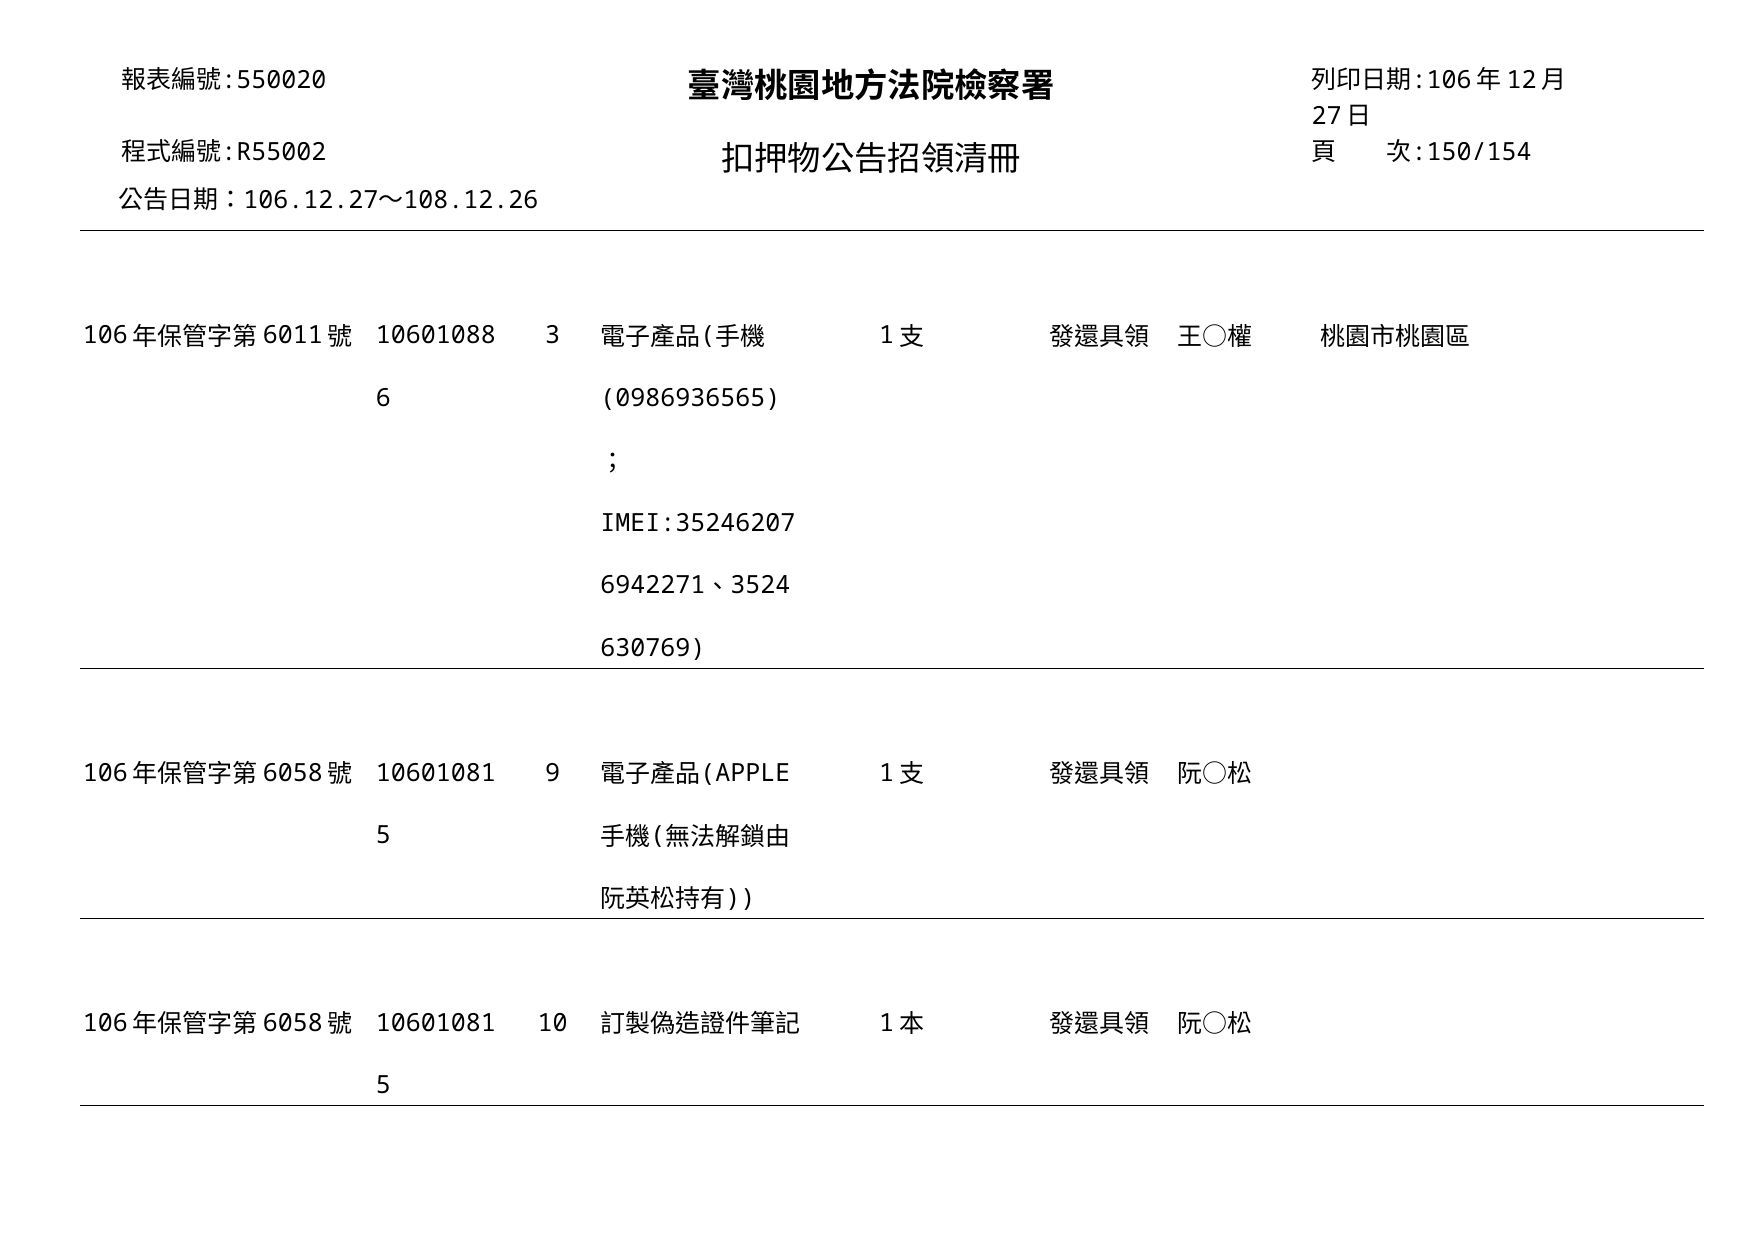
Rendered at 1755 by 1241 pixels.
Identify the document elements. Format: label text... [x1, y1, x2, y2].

table_cell 9 [507, 669, 597, 917]
table_cell [1317, 919, 1575, 1105]
table_cell 106年保管字第6058號 [80, 919, 373, 1105]
table_cell 桃園市桃園區 [1317, 231, 1575, 667]
table_cell 106年保管字第6058號 [80, 669, 373, 917]
table_cell [1575, 919, 1704, 1105]
table_cell 電子產品(手機(0986936565)；IMEI:352462076942271、3524630769) [597, 231, 807, 667]
table_cell 發還具領 [1046, 919, 1175, 1105]
table_cell 10 [507, 919, 597, 1105]
table_cell [927, 669, 1046, 917]
table_cell 1支 [808, 231, 927, 667]
table_cell 106010815 [373, 669, 507, 917]
table_cell 阮○松 [1175, 669, 1317, 917]
table_cell 王○權 [1175, 231, 1317, 667]
table_cell 106010886 [373, 231, 507, 667]
table_cell 106年保管字第6011號 [80, 231, 373, 667]
table_cell [927, 919, 1046, 1105]
table_cell [927, 231, 1046, 667]
table_cell 1本 [808, 919, 927, 1105]
table_cell 阮○松 [1175, 919, 1317, 1105]
table_cell 1支 [808, 669, 927, 917]
table_cell 電子產品(APPLE手機(無法解鎖由阮英松持有)) [597, 669, 807, 917]
table_cell 發還具領 [1046, 231, 1175, 667]
table_cell 3 [507, 231, 597, 667]
table_cell 訂製偽造證件筆記 [597, 919, 807, 1105]
table_cell [1317, 669, 1575, 917]
table_cell 發還具領 [1046, 669, 1175, 917]
table_cell [1575, 231, 1704, 667]
table_cell 106010815 [373, 919, 507, 1105]
table_cell [1575, 669, 1704, 917]
